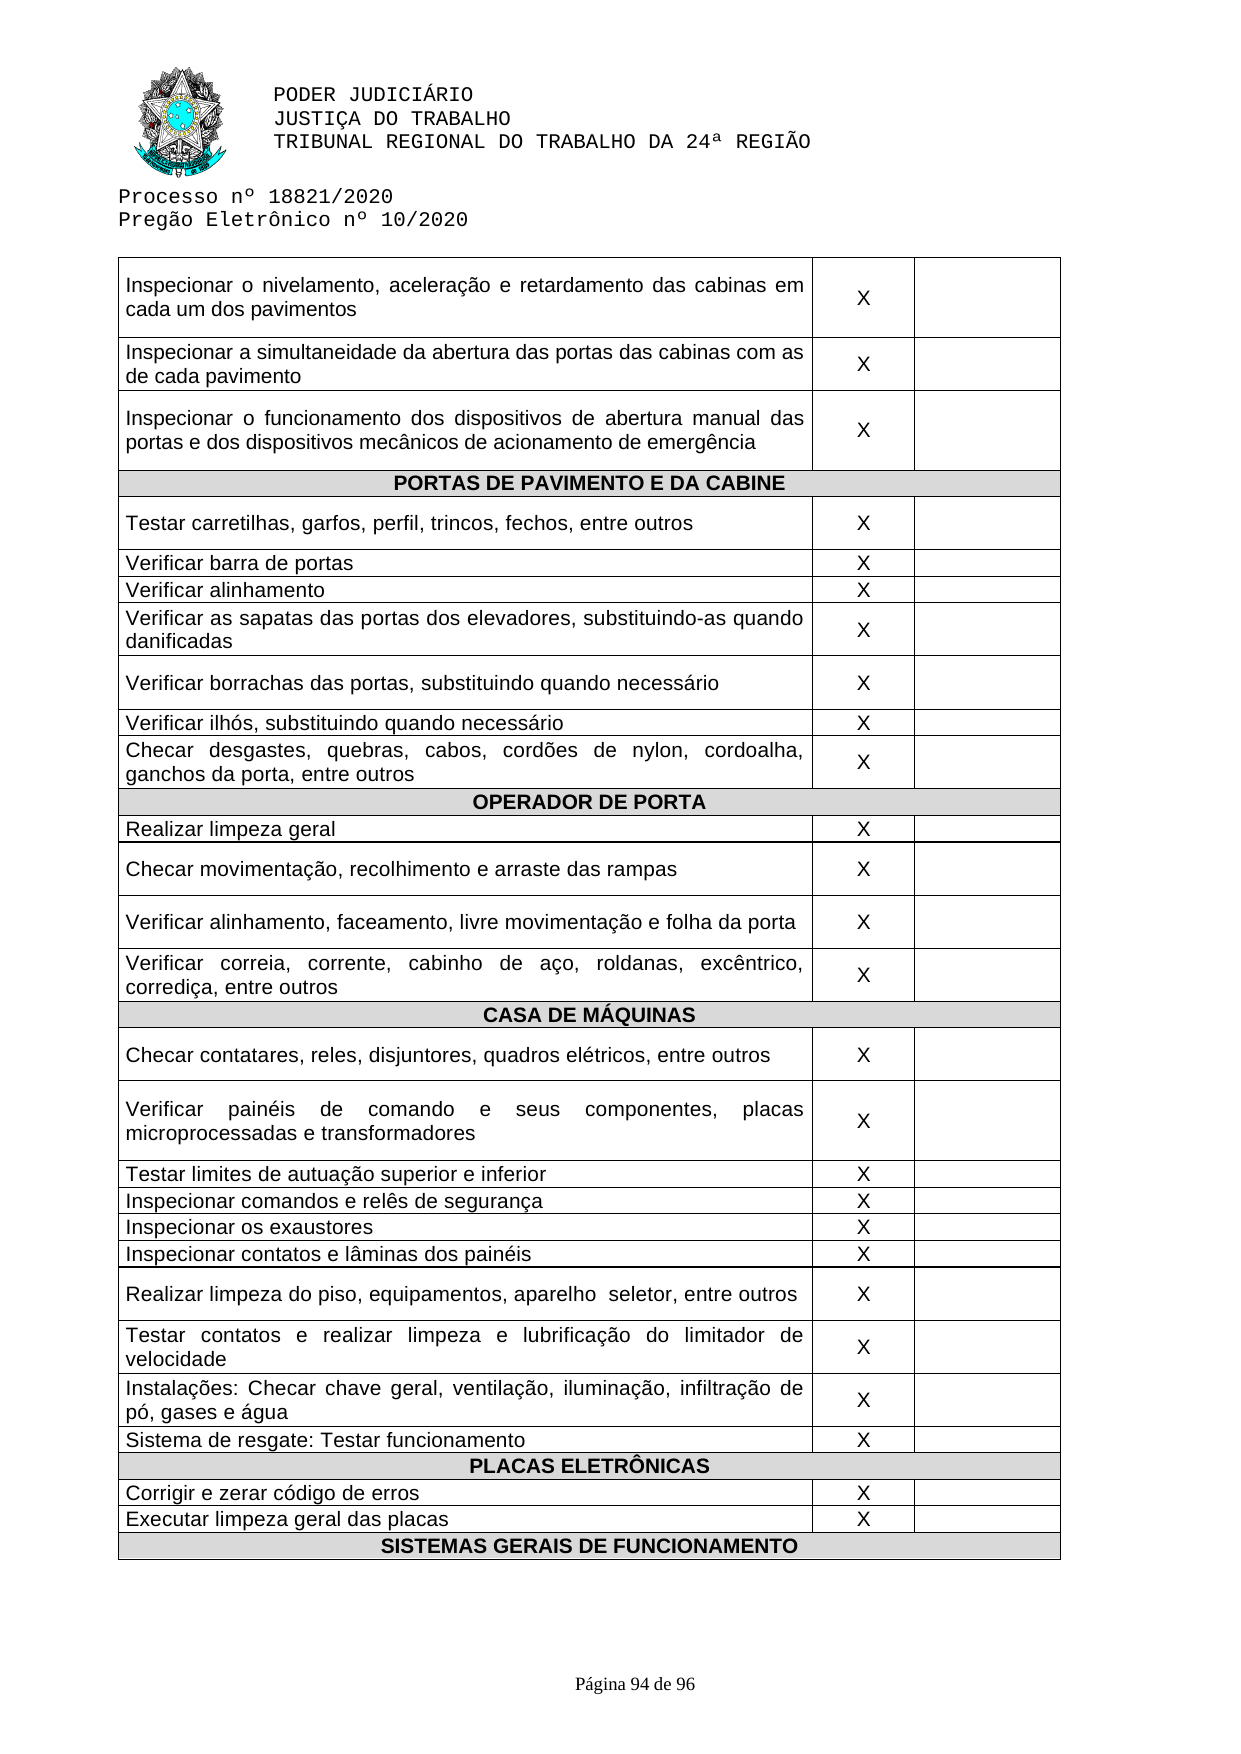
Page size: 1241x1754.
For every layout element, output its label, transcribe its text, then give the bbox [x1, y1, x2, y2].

table_cell X [813, 1427, 914, 1452]
table_cell X [813, 1506, 914, 1532]
table_cell X [813, 497, 914, 549]
table_cell Testar contatos e realizar limpeza e lubrificação do limitador de velocidade [119, 1321, 812, 1373]
table_cell [915, 497, 1060, 549]
table_cell Inspecionar o funcionamento dos dispositivos de abertura manual das portas e dos dispositivos mecânicos de acionamento de emergência [119, 391, 812, 469]
table_cell Testar limites de autuação superior e inferior [119, 1161, 812, 1187]
table_cell X [813, 896, 914, 948]
table_cell X [813, 1161, 914, 1187]
table_cell PLACAS ELETRÔNICAS [119, 1453, 1060, 1479]
table_cell X [813, 1081, 914, 1160]
table_cell Realizar limpeza do piso, equipamentos, aparelho seletor, entre outros [119, 1268, 812, 1319]
table_cell Verificar alinhamento [119, 577, 812, 602]
table_cell [915, 843, 1060, 894]
table_cell [915, 1161, 1060, 1187]
table_cell Checar contatares, reles, disjuntores, quadros elétricos, entre outros [119, 1028, 812, 1080]
table_cell [915, 1506, 1060, 1532]
table_cell [915, 1268, 1060, 1319]
table_cell [915, 1188, 1060, 1213]
table_cell OPERADOR DE PORTA [119, 789, 1060, 815]
table_cell X [813, 1028, 914, 1080]
table_cell X [813, 843, 914, 894]
table_cell X [813, 603, 914, 655]
table_cell Inspecionar comandos e relês de segurança [119, 1188, 812, 1213]
table_cell [915, 338, 1060, 390]
table_cell [915, 550, 1060, 576]
table_cell X [813, 1321, 914, 1373]
table_cell Executar limpeza geral das placas [119, 1506, 812, 1532]
table_cell X [813, 1188, 914, 1213]
table_cell Realizar limpeza geral [119, 816, 812, 841]
table_cell [915, 1374, 1060, 1426]
table_cell [915, 1480, 1060, 1505]
table_cell X [813, 1374, 914, 1426]
table_cell X [813, 656, 914, 708]
table_cell [915, 710, 1060, 735]
table_cell Inspecionar os exaustores [119, 1214, 812, 1240]
table_cell SISTEMAS GERAIS DE FUNCIONAMENTO [119, 1533, 1060, 1558]
table_cell Sistema de resgate: Testar funcionamento [119, 1427, 812, 1452]
table_cell Checar movimentação, recolhimento e arraste das rampas [119, 843, 812, 894]
table_cell Verificar barra de portas [119, 550, 812, 576]
table_cell X [813, 258, 914, 337]
table_cell [915, 1241, 1060, 1266]
table_cell [915, 656, 1060, 708]
table_cell Verificar correia, corrente, cabinho de aço, roldanas, excêntrico, corrediça, entre outros [119, 949, 812, 1001]
table_cell X [813, 1268, 914, 1319]
table_cell PORTAS DE PAVIMENTO E DA CABINE [119, 471, 1060, 496]
table_cell [915, 258, 1060, 337]
table_cell [915, 1214, 1060, 1240]
table_cell X [813, 391, 914, 469]
table_cell [915, 949, 1060, 1001]
table_cell [915, 816, 1060, 841]
table_cell Verificar borrachas das portas, substituindo quando necessário [119, 656, 812, 708]
table_cell [915, 896, 1060, 948]
table_cell Inspecionar contatos e lâminas dos painéis [119, 1241, 812, 1266]
table_cell Testar carretilhas, garfos, perfil, trincos, fechos, entre outros [119, 497, 812, 549]
table_cell [915, 1028, 1060, 1080]
table_cell X [813, 1214, 914, 1240]
table_cell X [813, 736, 914, 788]
table_cell Verificar as sapatas das portas dos elevadores, substituindo-as quando danificadas [119, 603, 812, 655]
table_cell X [813, 816, 914, 841]
table_cell [915, 391, 1060, 469]
table_cell [915, 1427, 1060, 1452]
table_cell Inspecionar o nivelamento, aceleração e retardamento das cabinas em cada um dos pavimentos [119, 258, 812, 337]
table_cell [915, 603, 1060, 655]
table_cell Checar desgastes, quebras, cabos, cordões de nylon, cordoalha, ganchos da porta, entre outros [119, 736, 812, 788]
table_cell Verificar alinhamento, faceamento, livre movimentação e folha da porta [119, 896, 812, 948]
picture [133, 66, 228, 178]
table_cell X [813, 1241, 914, 1266]
table_cell Verificar painéis de comando e seus componentes, placas microprocessadas e transformadores [119, 1081, 812, 1160]
table_cell X [813, 577, 914, 602]
table_cell [915, 577, 1060, 602]
table_cell [915, 1321, 1060, 1373]
table_cell X [813, 1480, 914, 1505]
table_cell [915, 1081, 1060, 1160]
table_cell Verificar ilhós, substituindo quando necessário [119, 710, 812, 735]
table_cell X [813, 710, 914, 735]
table_cell X [813, 338, 914, 390]
table_cell [915, 736, 1060, 788]
table_cell CASA DE MÁQUINAS [119, 1002, 1060, 1027]
table_cell Inspecionar a simultaneidade da abertura das portas das cabinas com as de cada pavimento [119, 338, 812, 390]
table_cell X [813, 949, 914, 1001]
table_cell Instalações: Checar chave geral, ventilação, iluminação, infiltração de pó, gases e água [119, 1374, 812, 1426]
table_cell Corrigir e zerar código de erros [119, 1480, 812, 1505]
table_cell X [813, 550, 914, 576]
